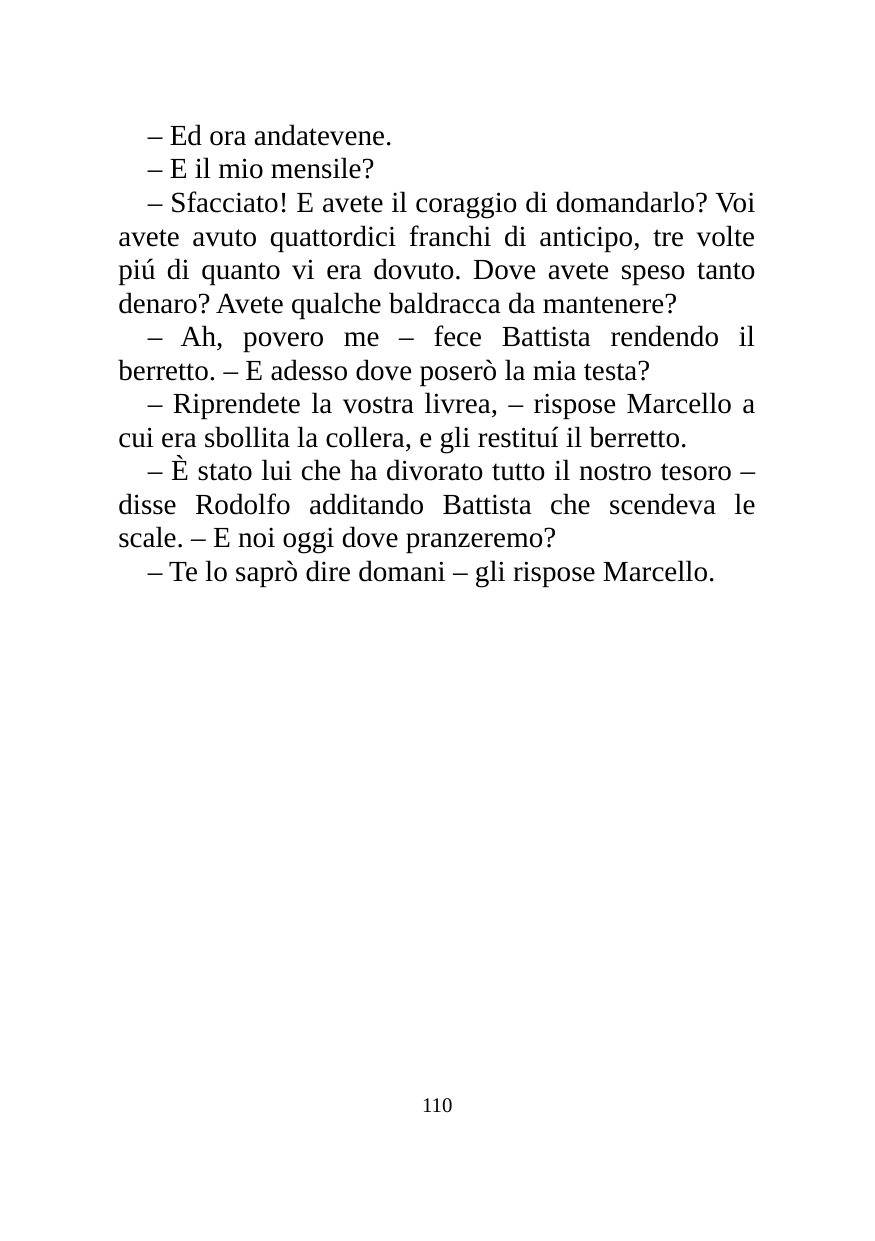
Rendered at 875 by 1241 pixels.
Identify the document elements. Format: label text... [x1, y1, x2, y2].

text ‒ Ed ora andatevene. [118, 118, 756, 152]
text ‒ Te lo saprò dire domani ‒ gli rispose Marcello. [118, 554, 756, 588]
text ‒ È stato lui che ha divorato tutto il nostro tesoro ‒ disse Rodolfo additando Battista che scendeva le scale. ‒ E noi oggi dove pranzeremo? [118, 453, 756, 554]
text ‒ Ah, povero me ‒ fece Battista rendendo il berretto. ‒ E adesso dove poserò la mia testa? [118, 319, 756, 386]
text ‒ Riprendete la vostra livrea, ‒ rispose Marcello a cui era sbollita la collera, e gli restituí il berretto. [118, 386, 756, 453]
text ‒ E il mio mensile? [118, 152, 756, 185]
text ‒ Sfacciato! E avete il coraggio di domandarlo? Voi avete avuto quattordici franchi di anticipo, tre volte piú di quanto vi era dovuto. Dove avete speso tanto denaro? Avete qualche baldracca da mantenere? [118, 185, 756, 319]
